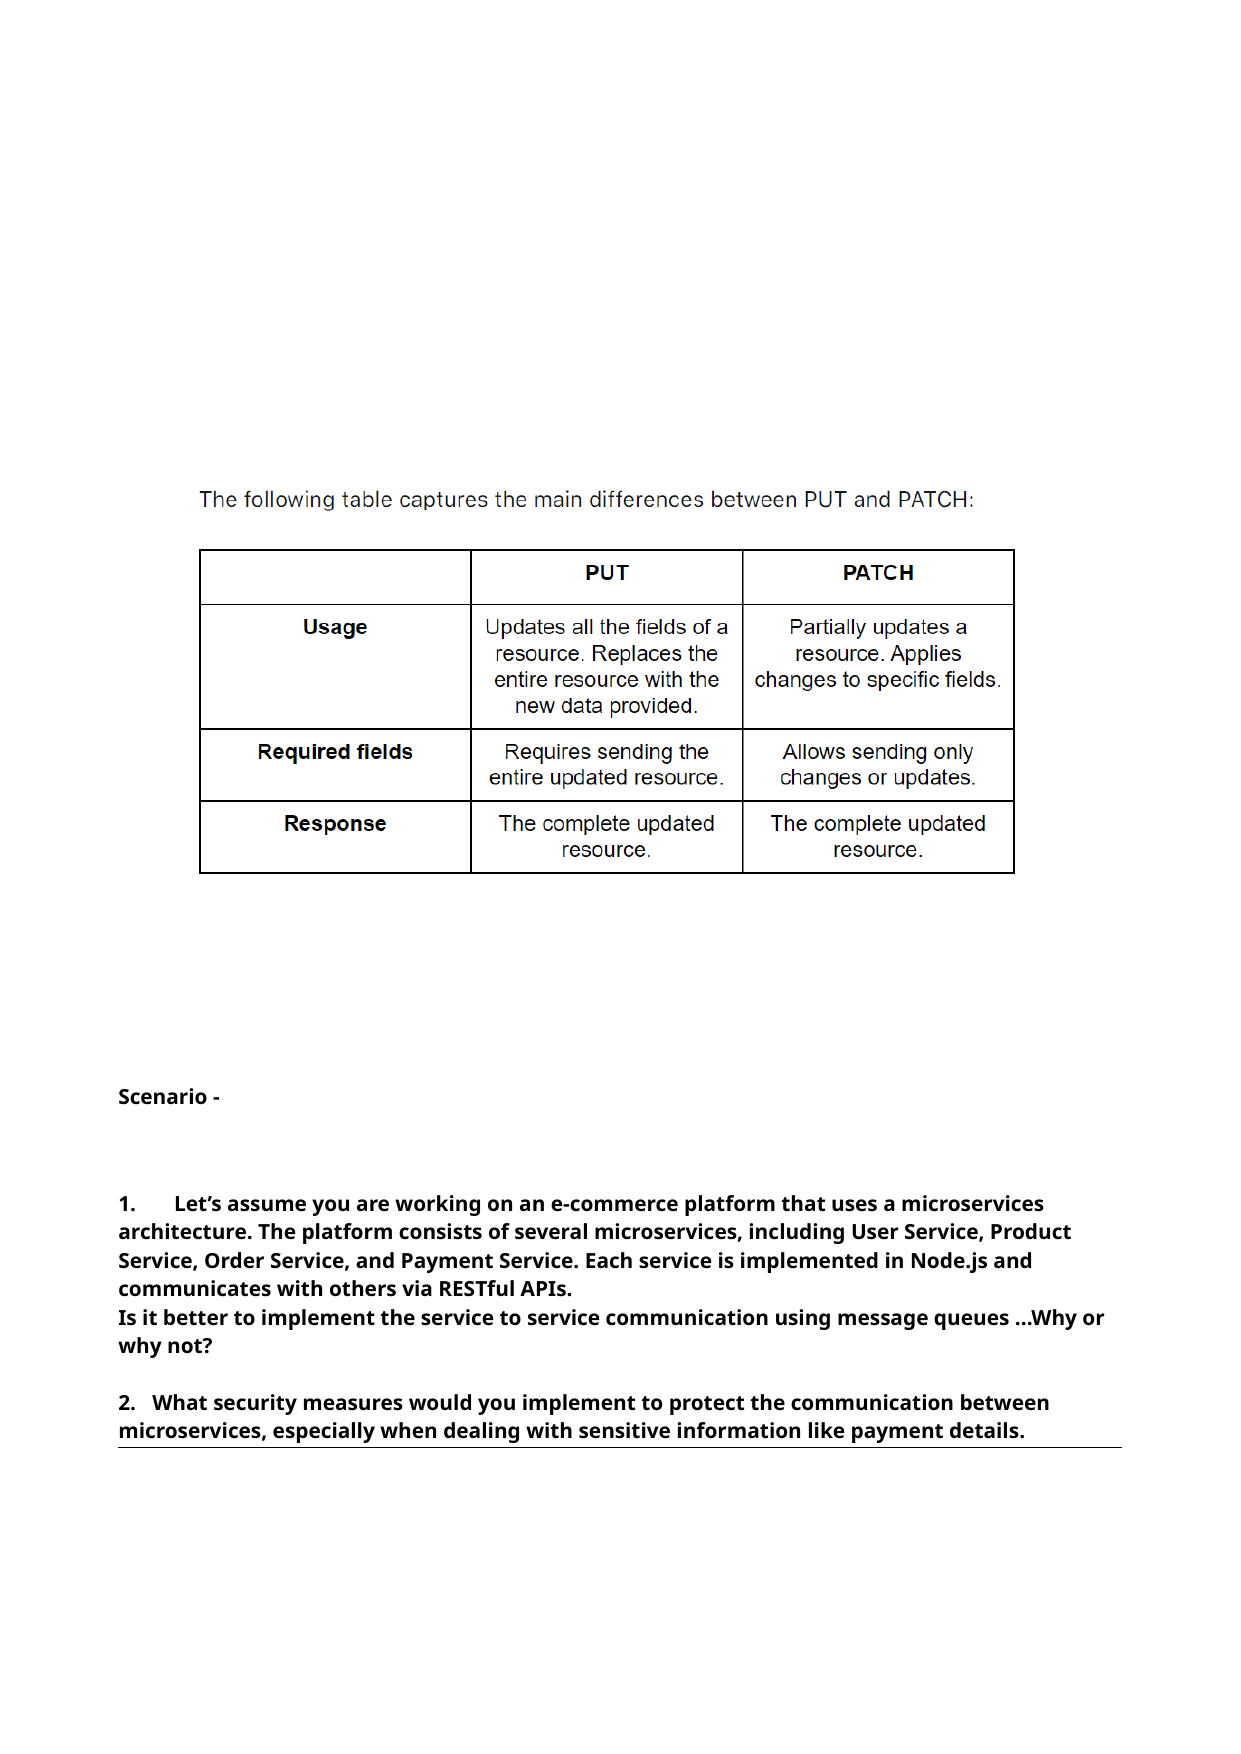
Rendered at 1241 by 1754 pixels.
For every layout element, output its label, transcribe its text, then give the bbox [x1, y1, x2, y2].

subtitle 1. Let’s assume you are working on an e-commerce platform that uses a microservices architecture. The platform consists of several microservices, including User Service, Product Service, Order Service, and Payment Service. Each service is implemented in Node.js and communicates with others via RESTful APIs. Is it better to implement the service to service communication using message queues ...Why or why not? 2. What security measures would you implement to protect the communication between microservices, especially when dealing with sensitive information like payment details. [118, 1189, 1122, 1447]
subtitle Scenario - [118, 1082, 1122, 1111]
